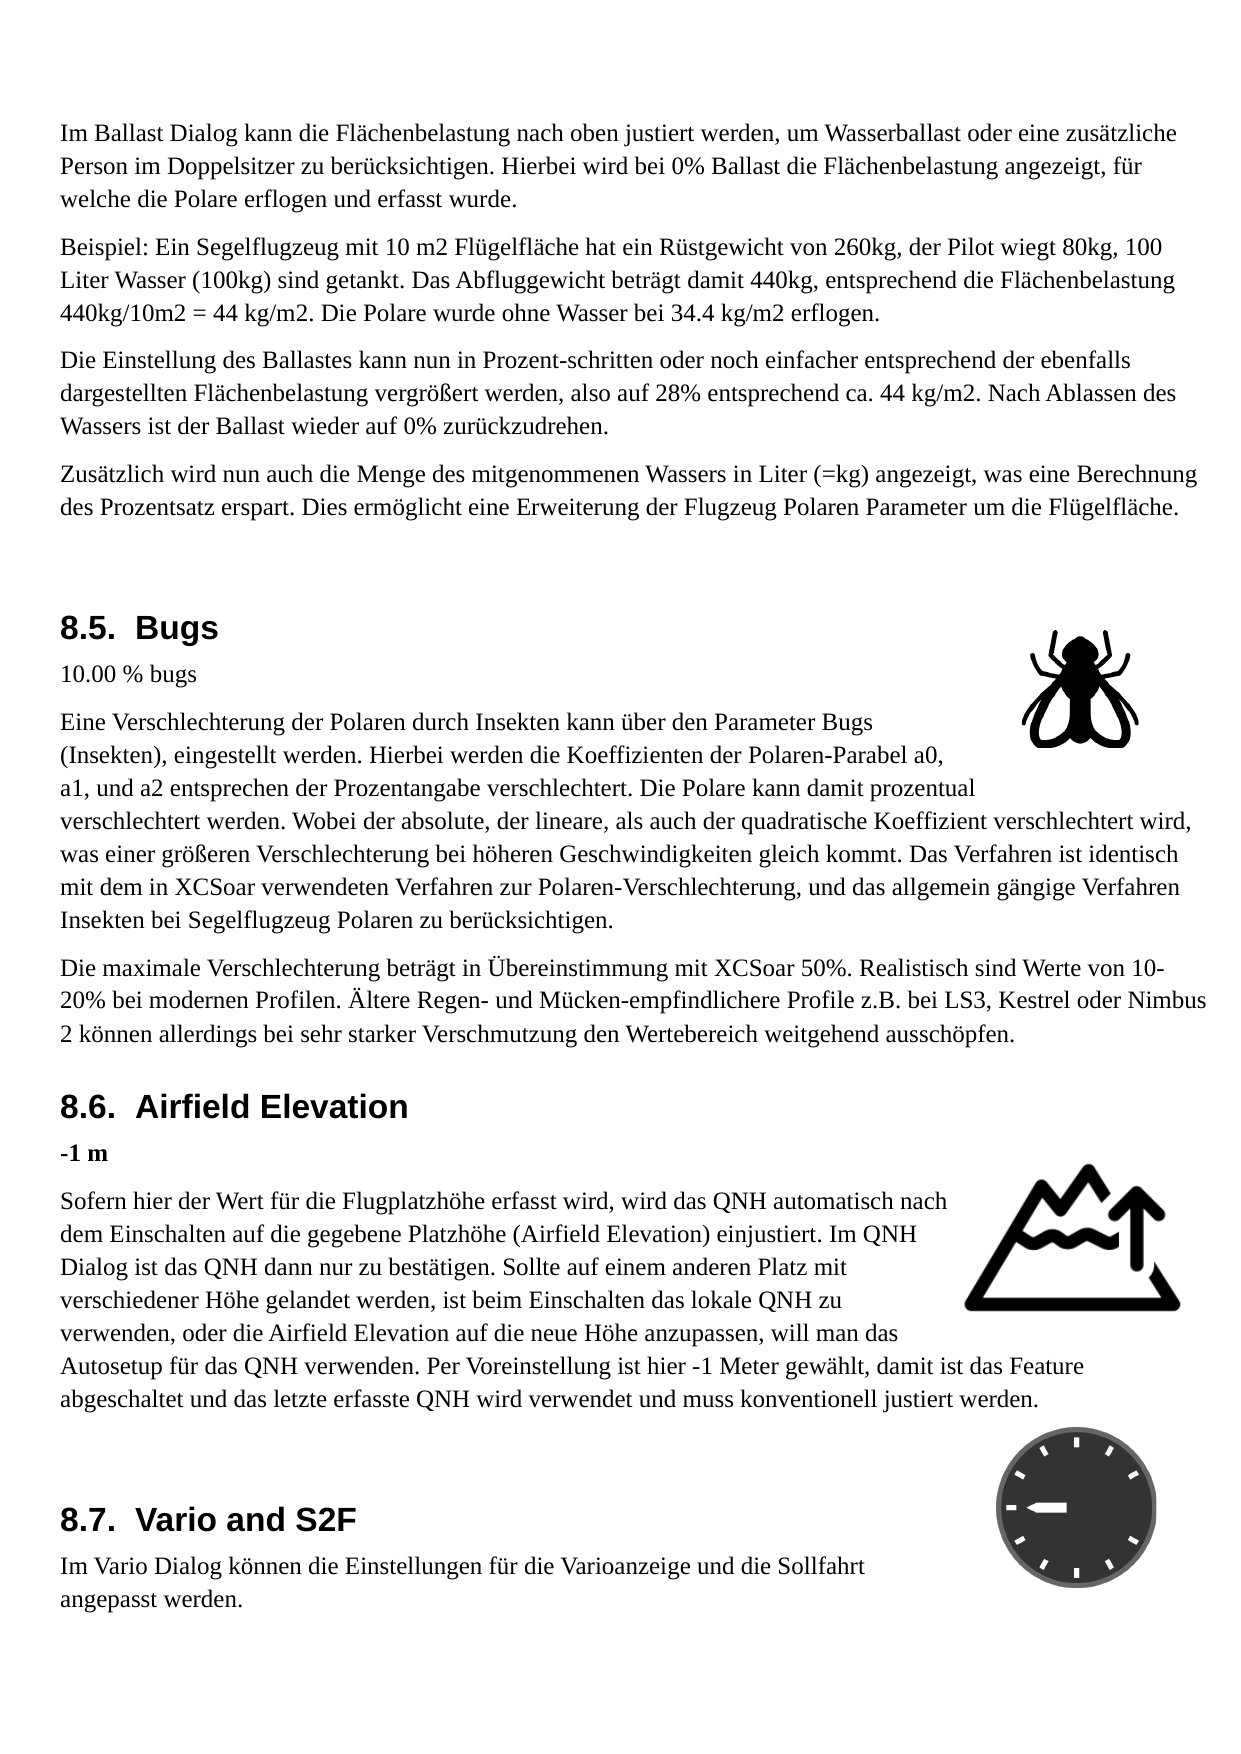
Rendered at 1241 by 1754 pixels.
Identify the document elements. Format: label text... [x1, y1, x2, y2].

subtitle Bugs [60, 608, 1207, 647]
text [1139, 659, 1207, 688]
text Die Einstellung des Ballastes kann nun in Prozent-schritten oder noch einfacher entsprechend der ebenfalls dargestellten Flächenbelastung vergrößert werden, also auf 28% entsprechend ca. 44 kg/m2. Nach Ablassen des Wassers ist der Ballast wieder auf 0% zurückzudrehen. [60, 345, 1207, 440]
text Eine Verschlechterung der Polaren durch Insekten kann über den Parameter Bugs (Insekten), eingestellt werden. Hierbei werden die Koeffizienten der Polaren-Parabel a0, a1, und a2 entsprechen der Prozentangabe verschlechtert. Die Polare kann damit prozentual verschlechtert werden. Wobei der absolute, der lineare, als auch der quadratische Koeffizient verschlechtert wird, was einer größeren Verschlechterung bei höheren Geschwindigkeiten gleich kommt. Das Verfahren ist identisch mit dem in XCSoar verwendeten Verfahren zur Polaren-Verschlechterung, und das allgemein gängige Verfahren Insekten bei Segelflugzeug Polaren zu berücksichtigen. [60, 707, 1207, 934]
text Sofern hier der Wert für die Flugplatzhöhe erfasst wird, wird das QNH automatisch nach dem Einschalten auf die gegebene Platzhöhe (Airfield Elevation) einjustiert. Im QNH Dialog ist das QNH dann nur zu bestätigen. Sollte auf einem anderen Platz mit verschiedener Höhe gelandet werden, ist beim Einschalten das lokale QNH zu verwenden, oder die Airfield Elevation auf die neue Höhe anzupassen, will man das Autosetup für das QNH verwenden. Per Voreinstellung ist hier -1 Meter gewählt, damit ist das Feature abgeschaltet und das letzte erfasste QNH wird verwendet und muss konventionell justiert werden. [60, 1186, 1207, 1413]
subtitle Vario and S2F [60, 1500, 996, 1539]
subtitle Airfield Elevation [60, 1087, 1207, 1126]
text Die maximale Verschlechterung beträgt in Übereinstimmung mit XCSoar 50%. Realistisch sind Werte von 10-20% bei modernen Profilen. Ältere Regen- und Mücken-empfindlichere Profile z.B. bei LS3, Kestrel oder Nimbus 2 können allerdings bei sehr starker Verschmutzung den Wertebereich weitgehend ausschöpfen. [60, 953, 1207, 1047]
text 10.00 % bugs [60, 659, 1021, 688]
text [1186, 1138, 1207, 1167]
text Beispiel: Ein Segelflugzeug mit 10 m2 Flügelfläche hat ein Rüstgewicht von 260kg, der Pilot wiegt 80kg, 100 Liter Wasser (100kg) sind getankt. Das Abfluggewicht beträgt damit 440kg, entsprechend die Flächenbelastung 440kg/10m2 = 44 kg/m2. Die Polare wurde ohne Wasser bei 34.4 kg/m2 erflogen. [60, 232, 1207, 327]
text -1 m [60, 1138, 959, 1167]
subtitle [1157, 1500, 1207, 1539]
picture [959, 1124, 1186, 1351]
text Zusätzlich wird nun auch die Menge des mitgenommenen Wassers in Liter (=kg) angezeigt, was eine Berechnung des Prozentsatz erspart. Dies ermöglicht eine Erweiterung der Flugzeug Polaren Parameter um die Flügelfläche. [60, 459, 1207, 521]
text Im Ballast Dialog kann die Flächenbelastung nach oben justiert werden, um Wasserballast oder eine zusätzliche Person im Doppelsitzer zu berücksichtigen. Hierbei wird bei 0% Ballast die Flächenbelastung angezeigt, für welche die Polare erflogen und erfasst wurde. [60, 118, 1207, 213]
text Im Vario Dialog können die Einstellungen für die Varioanzeige und die Sollfahrt angepasst werden. [60, 1551, 1207, 1613]
picture [996, 1427, 1157, 1588]
picture [1021, 630, 1139, 748]
